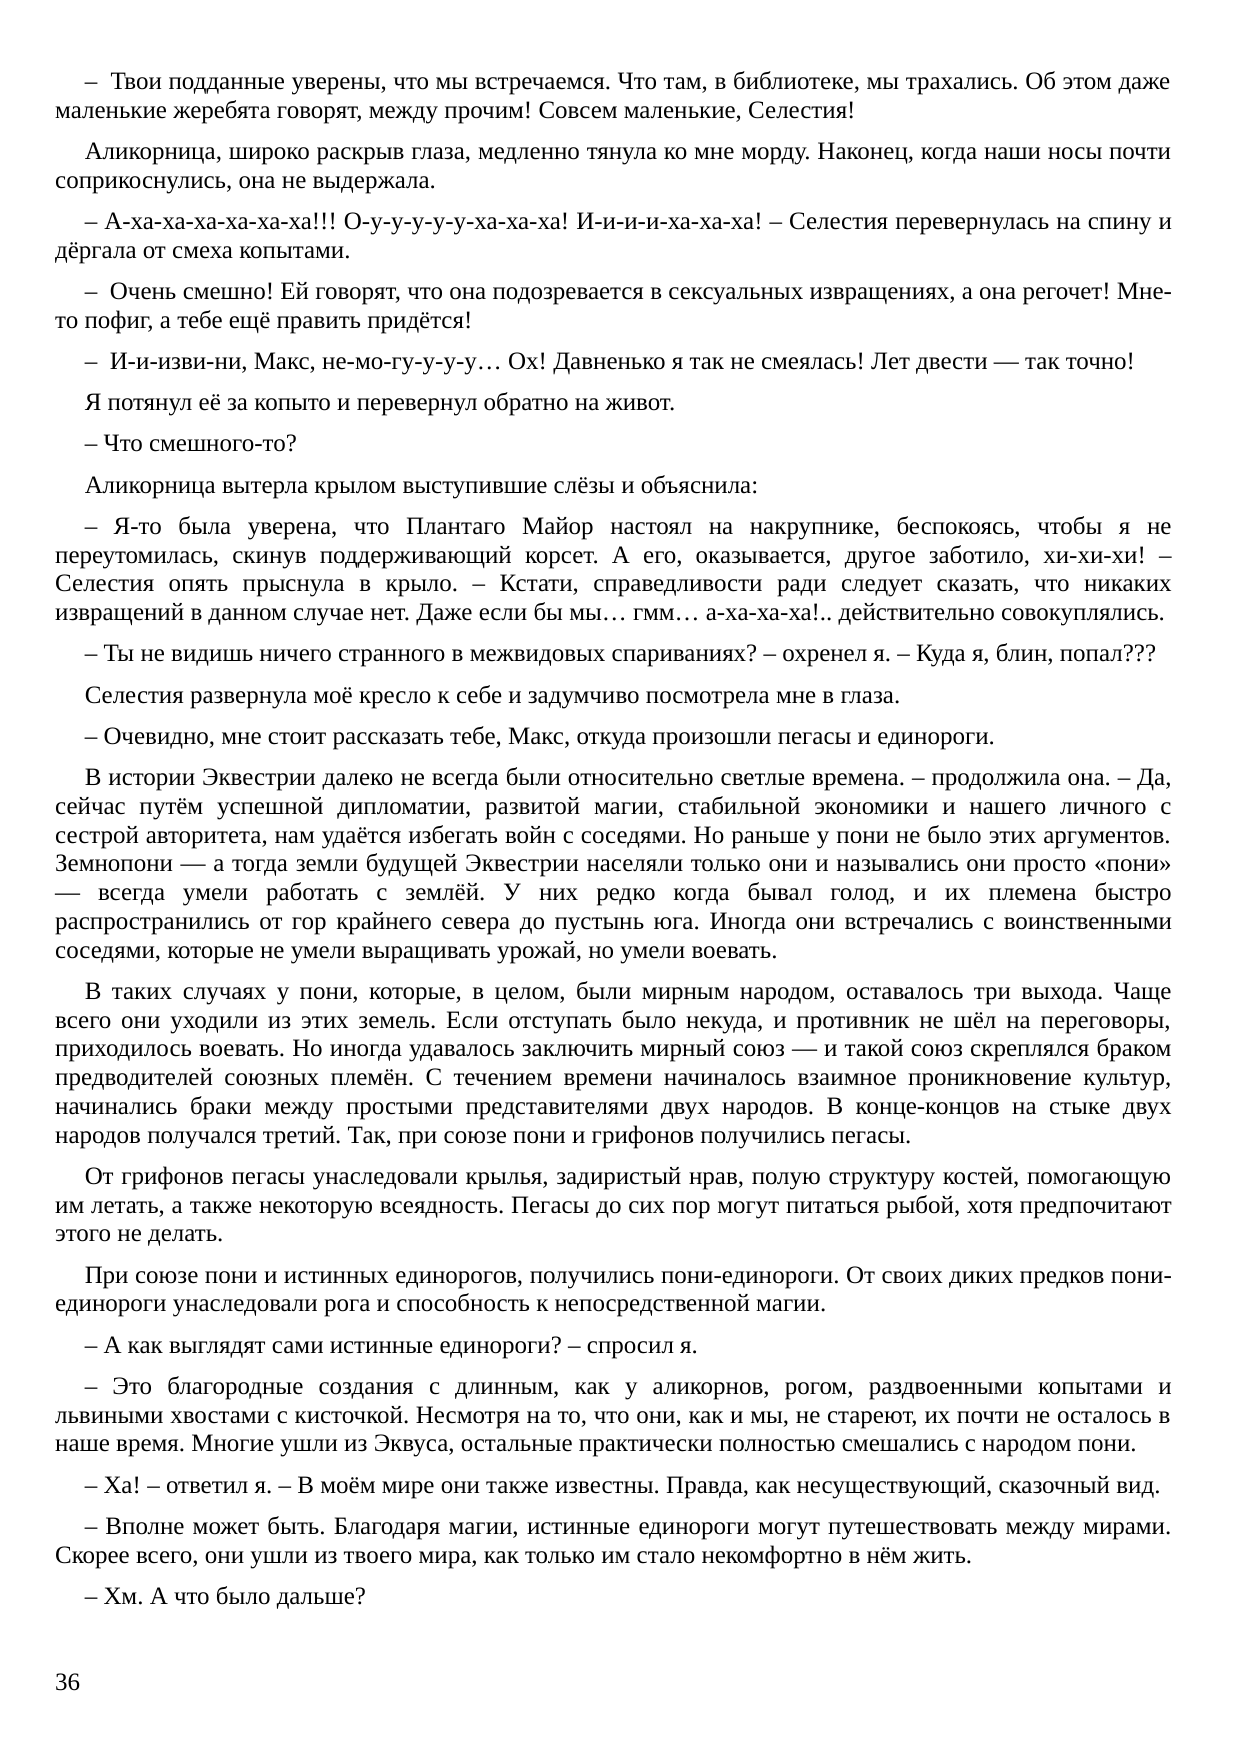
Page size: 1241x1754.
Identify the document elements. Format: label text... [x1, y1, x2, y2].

text – Очень смешно! Ей говорят, что она подозревается в сексуальных извращениях, а она регочет! Мне-то пофиг, а тебе ещё править придётся! [55, 276, 1173, 333]
text – Ты не видишь ничего странного в межвидовых спариваниях? – охренел я. – Куда я, блин, попал??? [55, 638, 1173, 667]
text В истории Эквестрии далеко не всегда были относительно светлые времена. – продолжила она. – Да, сейчас путём успешной дипломатии, развитой магии, стабильной экономики и нашего личного с сестрой авторитета, нам удаётся избегать войн с соседями. Но раньше у пони не было этих аргументов. Земнопони — а тогда земли будущей Эквестрии населяли только они и назывались они просто «пони» — всегда умели работать с землёй. У них редко когда бывал голод, и их племена быстро распространились от гор крайнего севера до пустынь юга. Иногда они встречались с воинственными соседями, которые не умели выращивать урожай, но умели воевать. [55, 762, 1173, 963]
text Селестия развернула моё кресло к себе и задумчиво посмотрела мне в глаза. [55, 680, 1173, 708]
text – Что смешного-то? [55, 428, 1173, 457]
text – Вполне может быть. Благодаря магии, истинные единороги могут путешествовать между мирами. Скорее всего, они ушли из твоего мира, как только им стало некомфортно в нём жить. [55, 1511, 1173, 1568]
text – Хм. А что было дальше? [55, 1581, 1173, 1610]
text – И-и-изви-ни, Макс, не-мо-гу-у-у-у… Ох! Давненько я так не смеялась! Лет двести — так точно! [55, 346, 1173, 375]
text От грифонов пегасы унаследовали крылья, задиристый нрав, полую структуру костей, помогающую им летать, а также некоторую всеядность. Пегасы до сих пор могут питаться рыбой, хотя предпочитают этого не делать. [55, 1161, 1173, 1247]
text – Ха! – ответил я. – В моём мире они также известны. Правда, как несуществующий, сказочный вид. [55, 1470, 1173, 1498]
text – Я-то была уверена, что Плантаго Майор настоял на накрупнике, беспокоясь, чтобы я не переутомилась, скинув поддерживающий корсет. А его, оказывается, другое заботило, хи-хи-хи! – Селестия опять прыснула в крыло. – Кстати, справедливости ради следует сказать, что никаких извращений в данном случае нет. Даже если бы мы… гмм… а-ха-ха-ха!.. действительно совокуплялись. [55, 511, 1173, 626]
text Я потянул её за копыто и перевернул обратно на живот. [55, 387, 1173, 416]
text – Это благородные создания с длинным, как у аликорнов, рогом, раздвоенными копытами и львиными хвостами с кисточкой. Несмотря на то, что они, как и мы, не стареют, их почти не осталось в наше время. Многие ушли из Эквуса, остальные практически полностью смешались с народом пони. [55, 1371, 1173, 1457]
text При союзе пони и истинных единорогов, получились пони-единороги. От своих диких предков пони-единороги унаследовали рога и способность к непосредственной магии. [55, 1260, 1173, 1317]
text – А как выглядят сами истинные единороги? – спросил я. [55, 1330, 1173, 1358]
text Аликорница вытерла крылом выступившие слёзы и объяснила: [55, 470, 1173, 498]
text – А-ха-ха-ха-ха-ха-ха!!! О-у-у-у-у-у-ха-ха-ха! И-и-и-и-ха-ха-ха! – Селестия перевернулась на спину и дёргала от смеха копытами. [55, 206, 1173, 263]
text – Очевидно, мне стоит рассказать тебе, Макс, откуда произошли пегасы и единороги. [55, 721, 1173, 750]
text – Твои подданные уверены, что мы встречаемся. Что там, в библиотеке, мы трахались. Об этом даже маленькие жеребята говорят, между прочим! Совсем маленькие, Селестия! [55, 66, 1173, 123]
text В таких случаях у пони, которые, в целом, были мирным народом, оставалось три выхода. Чаще всего они уходили из этих земель. Если отступать было некуда, и противник не шёл на переговоры, приходилось воевать. Но иногда удавалось заключить мирный союз — и такой союз скреплялся браком предводителей союзных племён. С течением времени начиналось взаимное проникновение культур, начинались браки между простыми представителями двух народов. В конце-концов на стыке двух народов получался третий. Так, при союзе пони и грифонов получились пегасы. [55, 976, 1173, 1148]
text Аликорница, широко раскрыв глаза, медленно тянула ко мне морду. Наконец, когда наши носы почти соприкоснулись, она не выдержала. [55, 136, 1173, 193]
